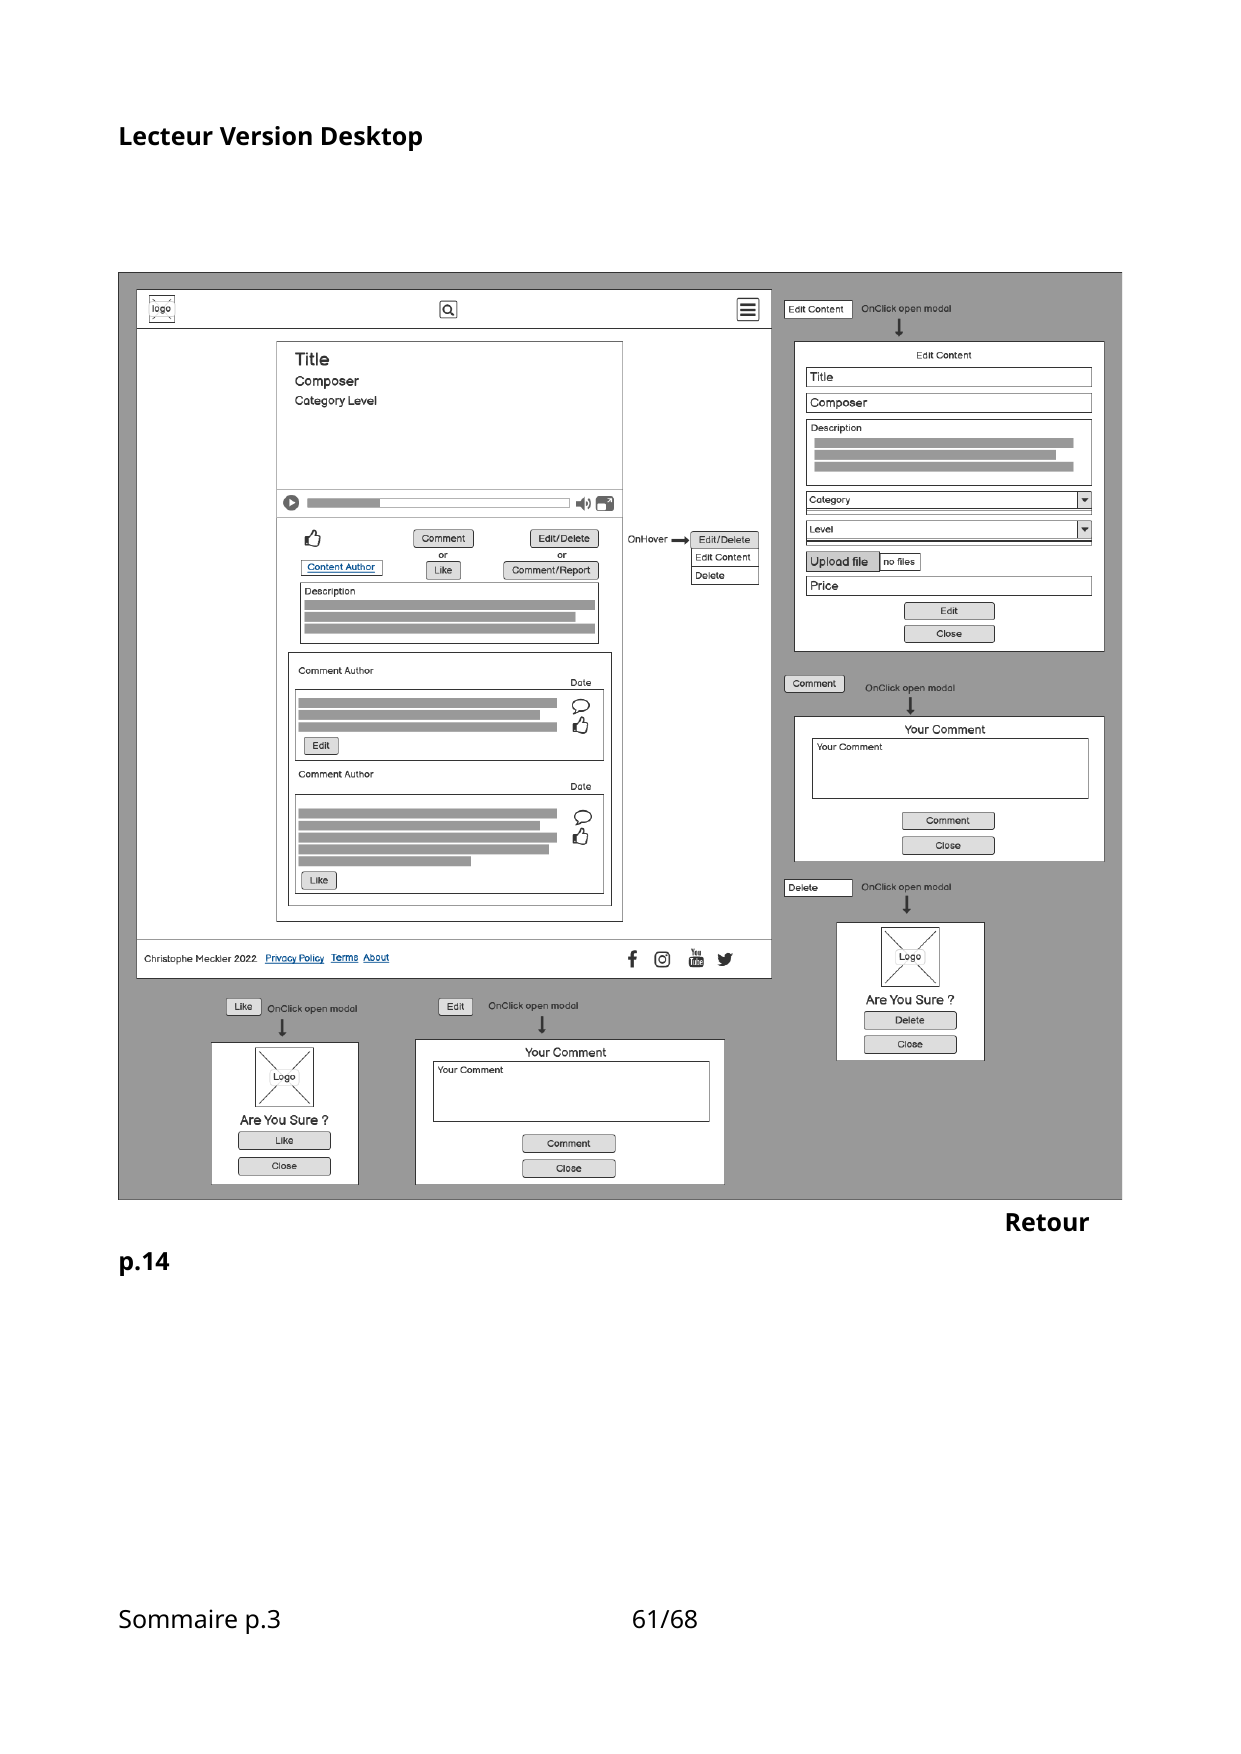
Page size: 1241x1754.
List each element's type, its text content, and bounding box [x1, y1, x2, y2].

text Retour p.11 [118, 1200, 1122, 1278]
picture [118, 272, 1123, 1200]
subtitle Lecteur Version Desktop [118, 118, 1122, 152]
